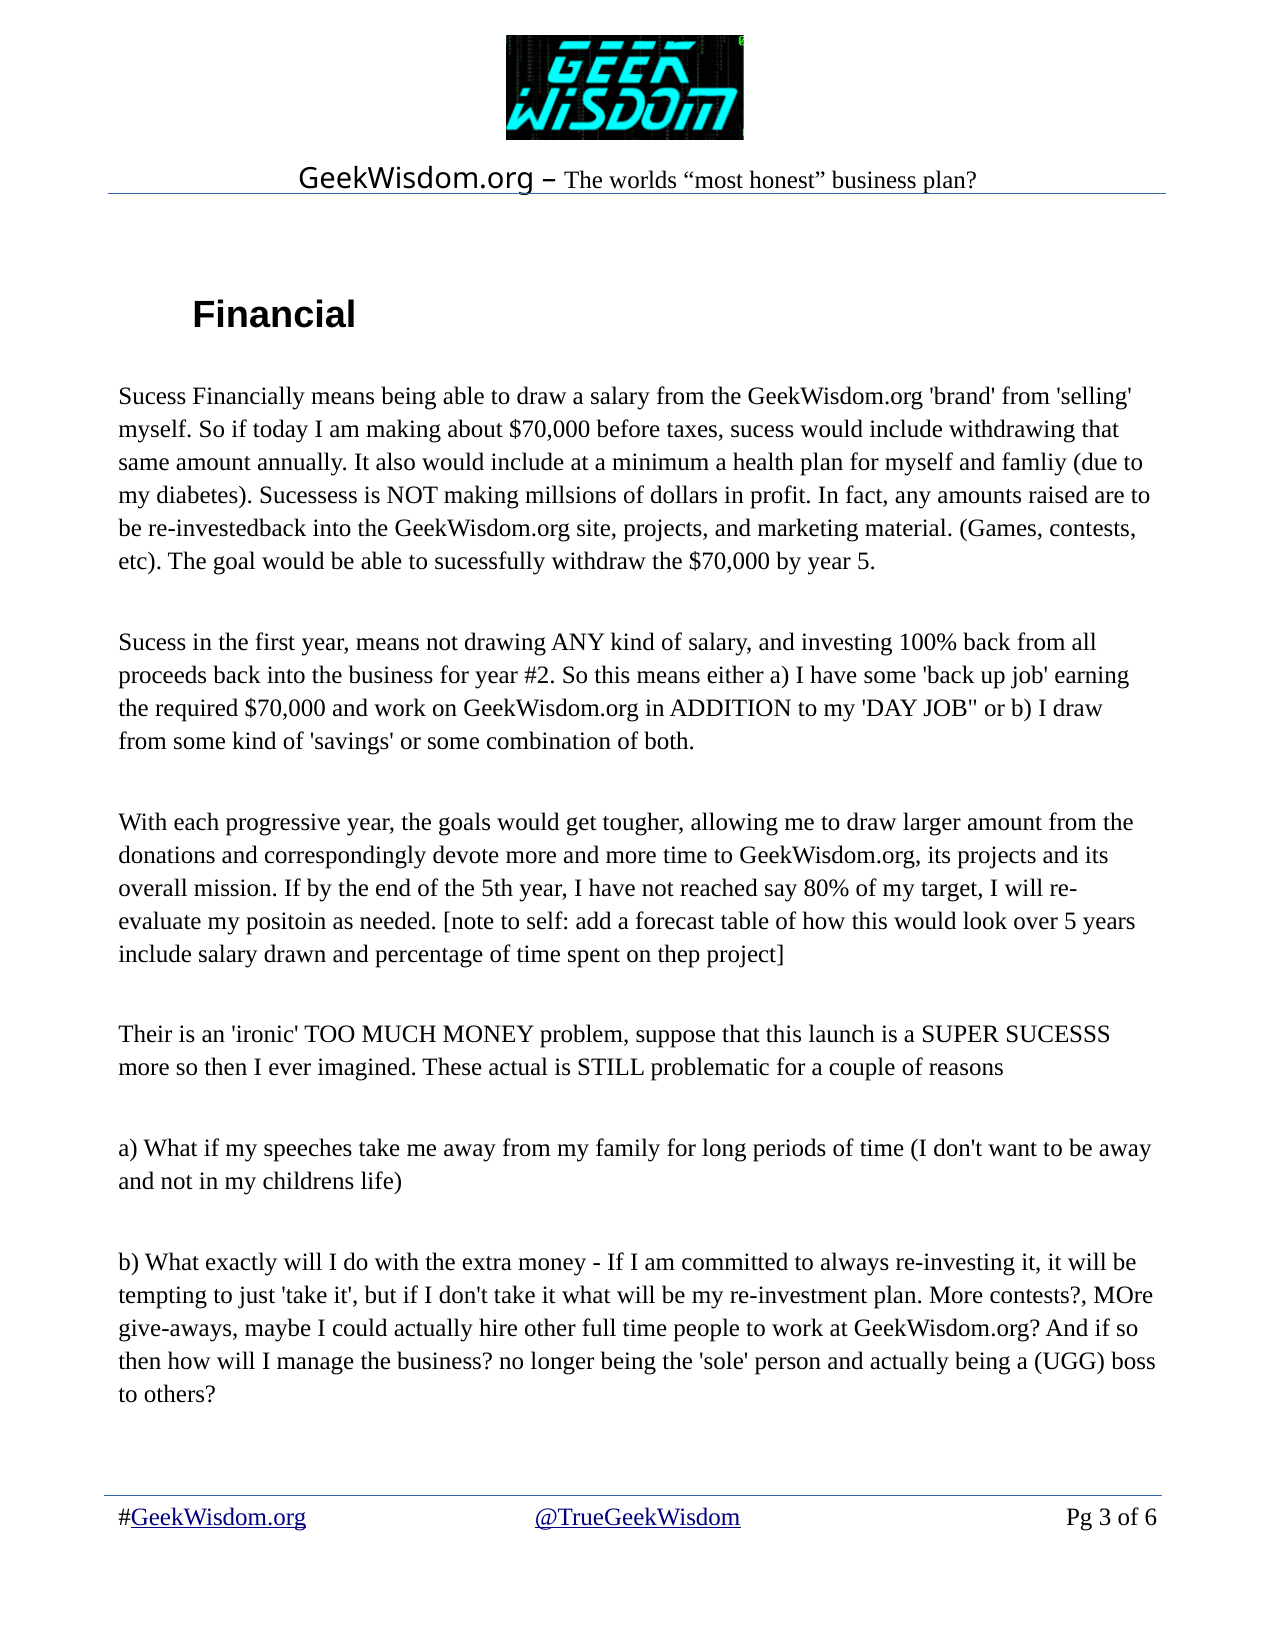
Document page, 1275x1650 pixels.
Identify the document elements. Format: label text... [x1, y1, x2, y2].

text Their is an 'ironic' TOO MUCH MONEY problem, suppose that this launch is a SUPER SUCESSS more so then I ever imagined. These actual is STILL problematic for a couple of reasons [118, 1019, 1157, 1081]
text a) What if my speeches take me away from my family for long periods of time (I don't want to be away and not in my childrens life) [118, 1133, 1157, 1195]
text Sucess Financially means being able to draw a salary from the GeekWisdom.org 'brand' from 'selling' myself. So if today I am making about $70,000 before taxes, sucess would include withdrawing that same amount annually. It also would include at a minimum a health plan for myself and famliy (due to my diabetes). Sucessess is NOT making millsions of dollars in profit. In fact, any amounts raised are to be re-investedback into the GeekWisdom.org site, projects, and marketing material. (Games, contests, etc). The goal would be able to sucessfully withdraw the $70,000 by year 5. [118, 381, 1157, 575]
subtitle Financial [118, 292, 1157, 336]
picture [506, 35, 744, 140]
text b) What exactly will I do with the extra money - If I am committed to always re-investing it, it will be tempting to just 'take it', but if I don't take it what will be my re-investment plan. More contests?, MOre give-aways, maybe I could actually hire other full time people to work at GeekWisdom.org? And if so then how will I manage the business? no longer being the 'sole' person and actually being a (UGG) boss to others? [118, 1247, 1157, 1408]
text With each progressive year, the goals would get tougher, allowing me to draw larger amount from the donations and correspondingly devote more and more time to GeekWisdom.org, its projects and its overall mission. If by the end of the 5th year, I have not reached say 80% of my target, I will re-evaluate my positoin as needed. [note to self: add a forecast table of how this would look over 5 years include salary drawn and percentage of time spent on thep project] [118, 807, 1157, 968]
text Sucess in the first year, means not drawing ANY kind of salary, and investing 100% back from all proceeds back into the business for year #2. So this means either a) I have some 'back up job' earning the required $70,000 and work on GeekWisdom.org in ADDITION to my 'DAY JOB" or b) I draw from some kind of 'savings' or some combination of both. [118, 627, 1157, 755]
